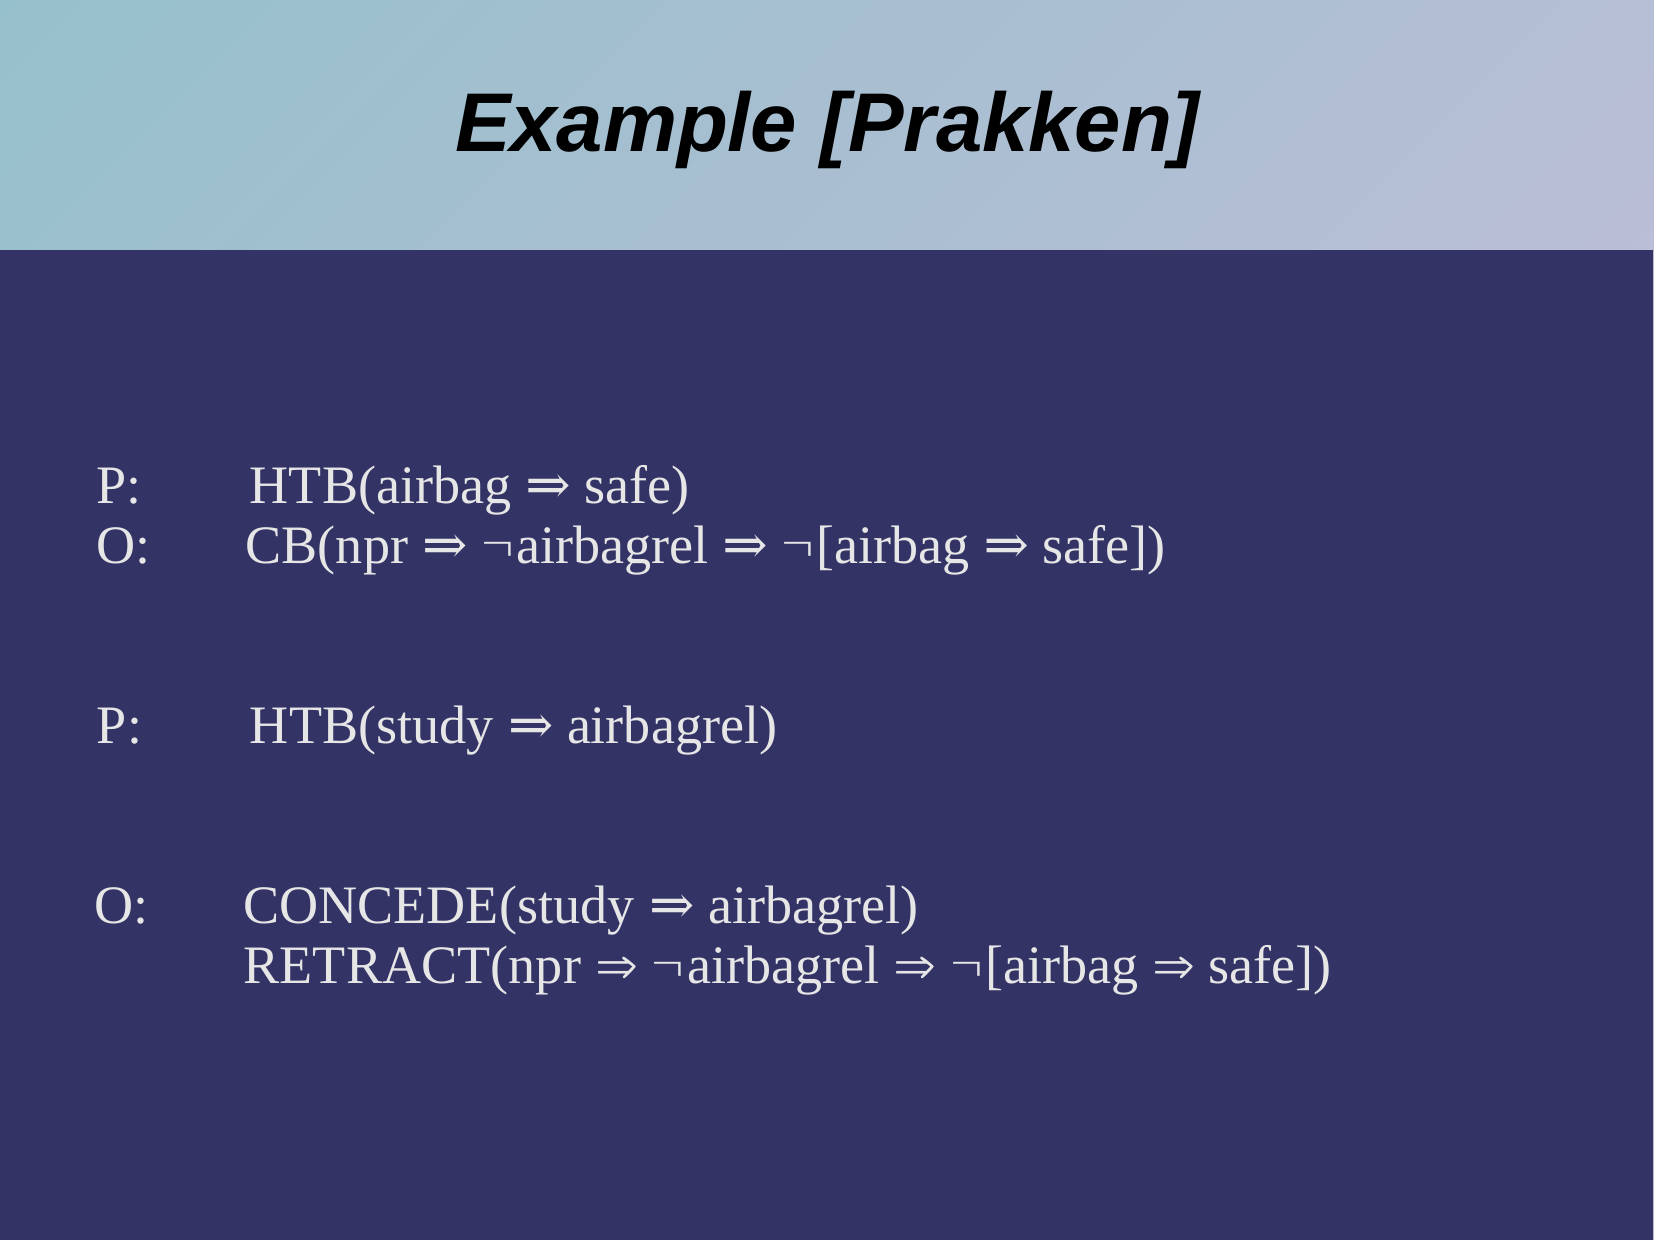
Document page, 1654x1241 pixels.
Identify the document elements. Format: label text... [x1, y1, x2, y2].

title Example [Prakken] [121, 19, 1534, 227]
subtitle P: HTB(airbag ⇒ safe) O: CB(npr ⇒ airbagrel ⇒ [airbag ⇒ safe]) P: HTB(study ⇒ airbagrel) O: CONCEDE(study ⇒ airbagrel) RETRACT(npr ⇒ airbagrel ⇒ [airbag ⇒ safe]) [60, 364, 1570, 1147]
